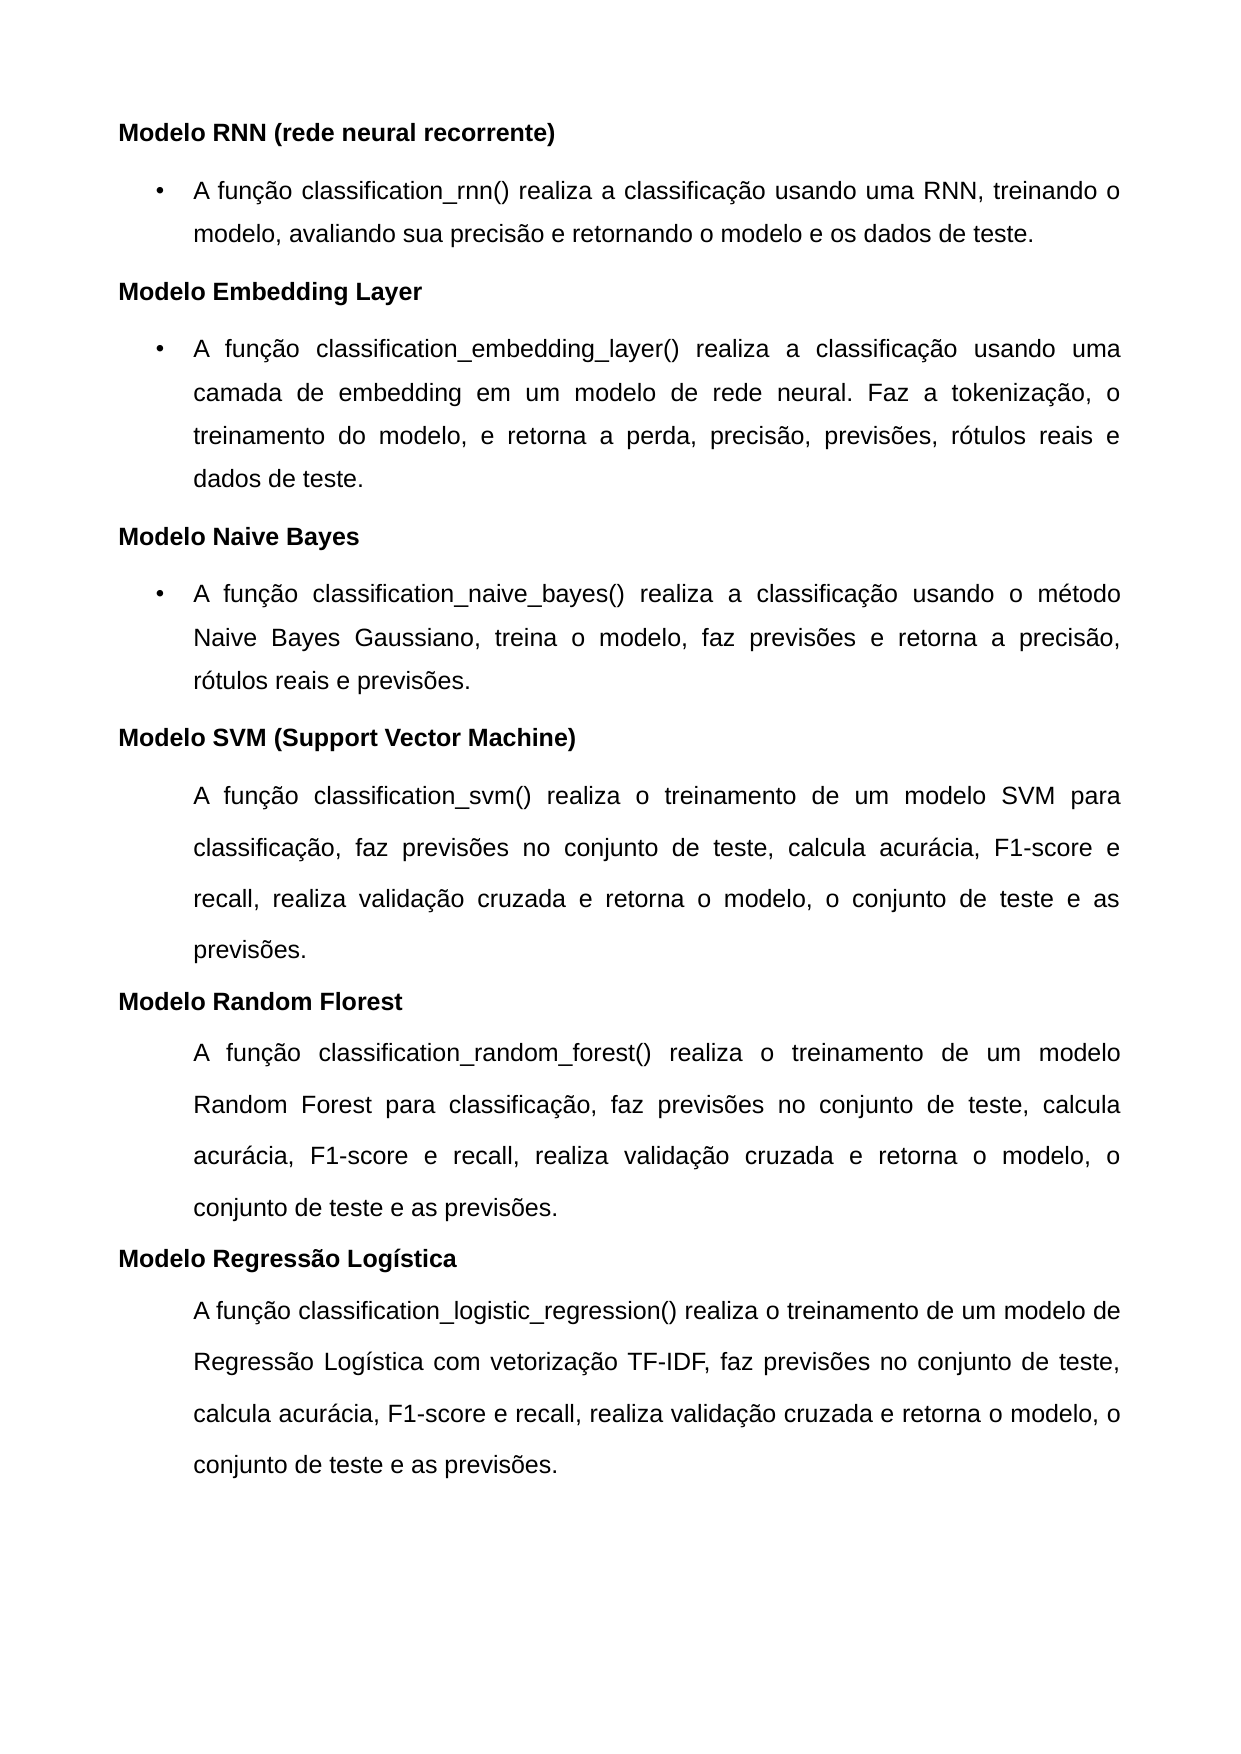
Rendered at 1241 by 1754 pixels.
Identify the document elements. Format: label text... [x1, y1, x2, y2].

text A função classification_random_forest() realiza o treinamento de um modelo Random Forest para classificação, faz previsões no conjunto de teste, calcula acurácia, F1-score e recall, realiza validação cruzada e retorna o modelo, o conjunto de teste e as previsões. [193, 1038, 1122, 1222]
text A função classification_logistic_regression() realiza o treinamento de um modelo de Regressão Logística com vetorização TF-IDF, faz previsões no conjunto de teste, calcula acurácia, F1-score e recall, realiza validação cruzada e retorna o modelo, o conjunto de teste e as previsões. [193, 1296, 1122, 1479]
text Modelo SVM (Support Vector Machine) [118, 723, 1122, 752]
list A função classification_rnn() realiza a classificação usando uma RNN, treinando o modelo, avaliando sua precisão e retornando o modelo e os dados de teste. [156, 176, 1122, 248]
text Modelo Naive Bayes [118, 522, 1122, 550]
text Modelo Embedding Layer [118, 277, 1122, 306]
text Modelo Regressão Logística [118, 1244, 1122, 1273]
text Modelo Random Florest [118, 987, 1122, 1016]
text A função classification_svm() realiza o treinamento de um modelo SVM para classificação, faz previsões no conjunto de teste, calcula acurácia, F1-score e recall, realiza validação cruzada e retorna o modelo, o conjunto de teste e as previsões. [193, 781, 1122, 964]
text Modelo RNN (rede neural recorrente) [118, 118, 1122, 147]
list A função classification_embedding_layer() realiza a classificação usando uma camada de embedding em um modelo de rede neural. Faz a tokenização, o treinamento do modelo, e retorna a perda, precisão, previsões, rótulos reais e dados de teste. [156, 334, 1122, 493]
list A função classification_naive_bayes() realiza a classificação usando o método Naive Bayes Gaussiano, treina o modelo, faz previsões e retorna a precisão, rótulos reais e previsões. [156, 579, 1122, 694]
